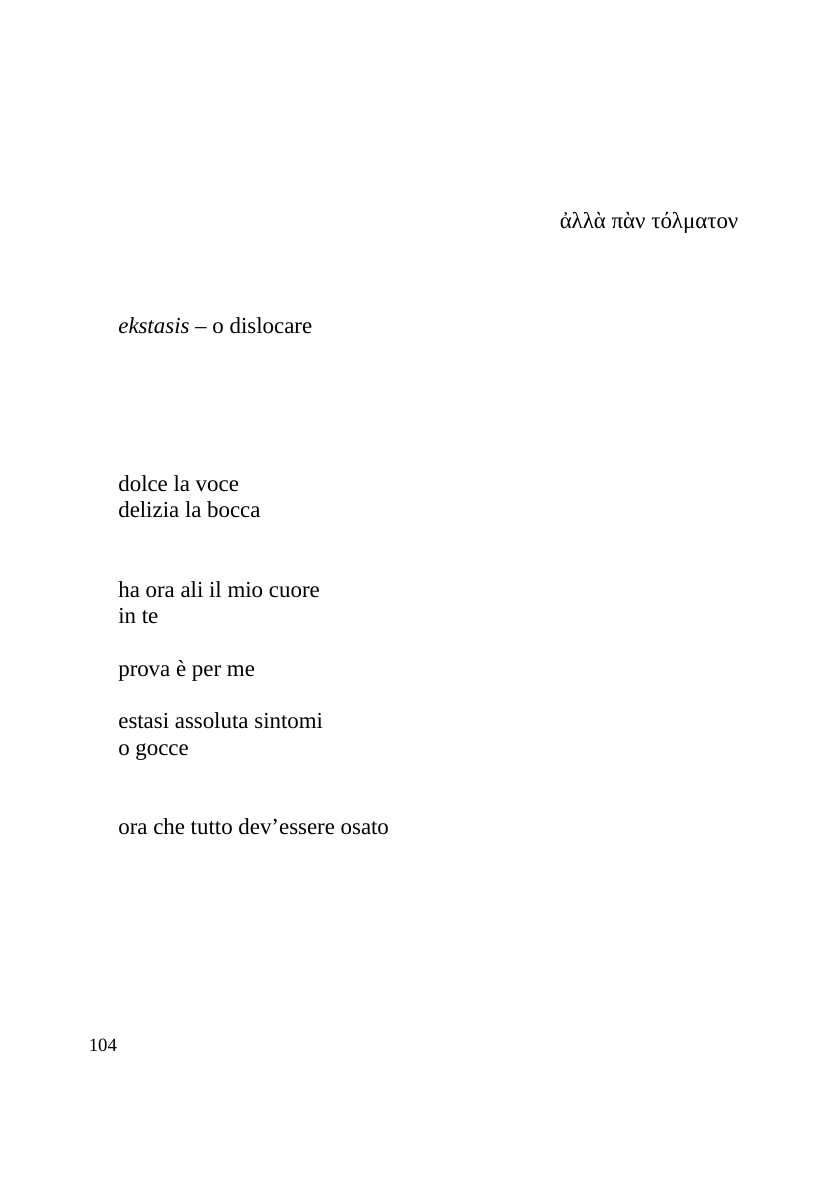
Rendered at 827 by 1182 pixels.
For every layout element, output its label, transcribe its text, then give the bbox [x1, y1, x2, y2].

text ἀλλὰ πὰν τόλματον [88, 207, 738, 233]
text in te [88, 602, 738, 628]
text estasi assoluta sintomi [88, 707, 738, 734]
text o gocce [88, 734, 738, 760]
text prova è per me [88, 655, 738, 681]
text dolce la voce [88, 470, 738, 497]
text ekstasis – o dislocare [88, 312, 738, 338]
text ora che tutto dev’essere osato [88, 813, 738, 839]
text ha ora ali il mio cuore [88, 576, 738, 602]
text delizia la bocca [88, 497, 738, 523]
